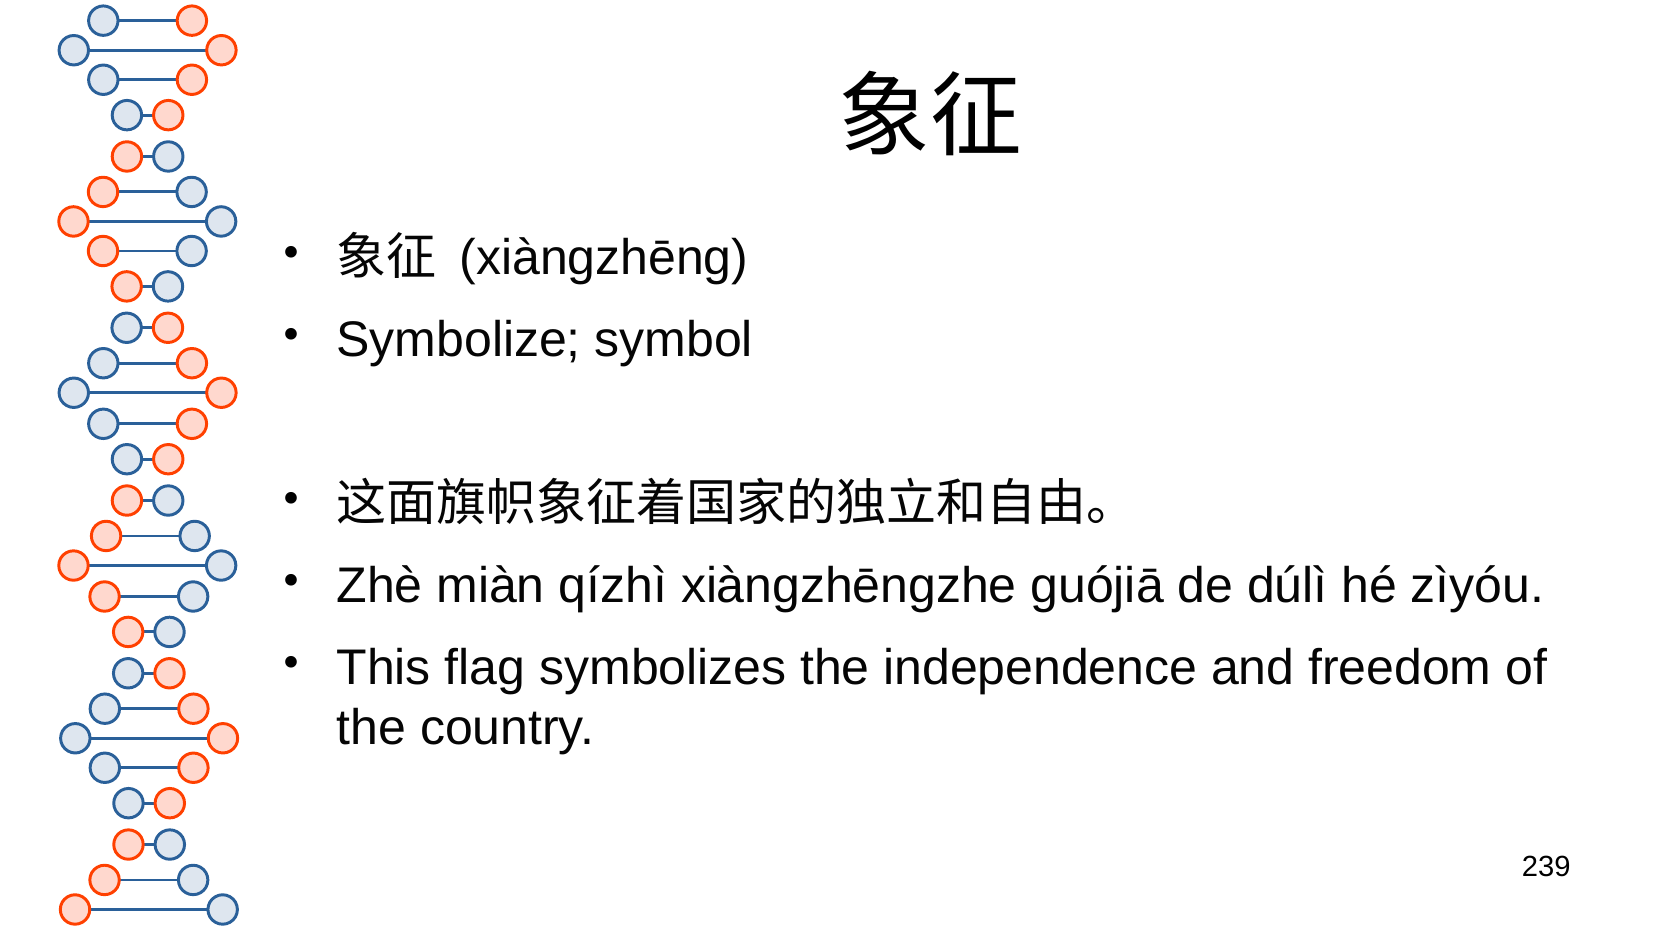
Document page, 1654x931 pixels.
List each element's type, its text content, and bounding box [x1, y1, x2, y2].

list 象征 (xiàngzhēng) Symbolize; symbol 这面旗帜象征着国家的独立和自由。 Zhè miàn qízhì xiàngzhēngzhe guójiā de dúlì hé zìyóu. This flag symbolizes the independence and freedom of the country. [265, 224, 1595, 764]
title 象征 [265, 35, 1595, 189]
